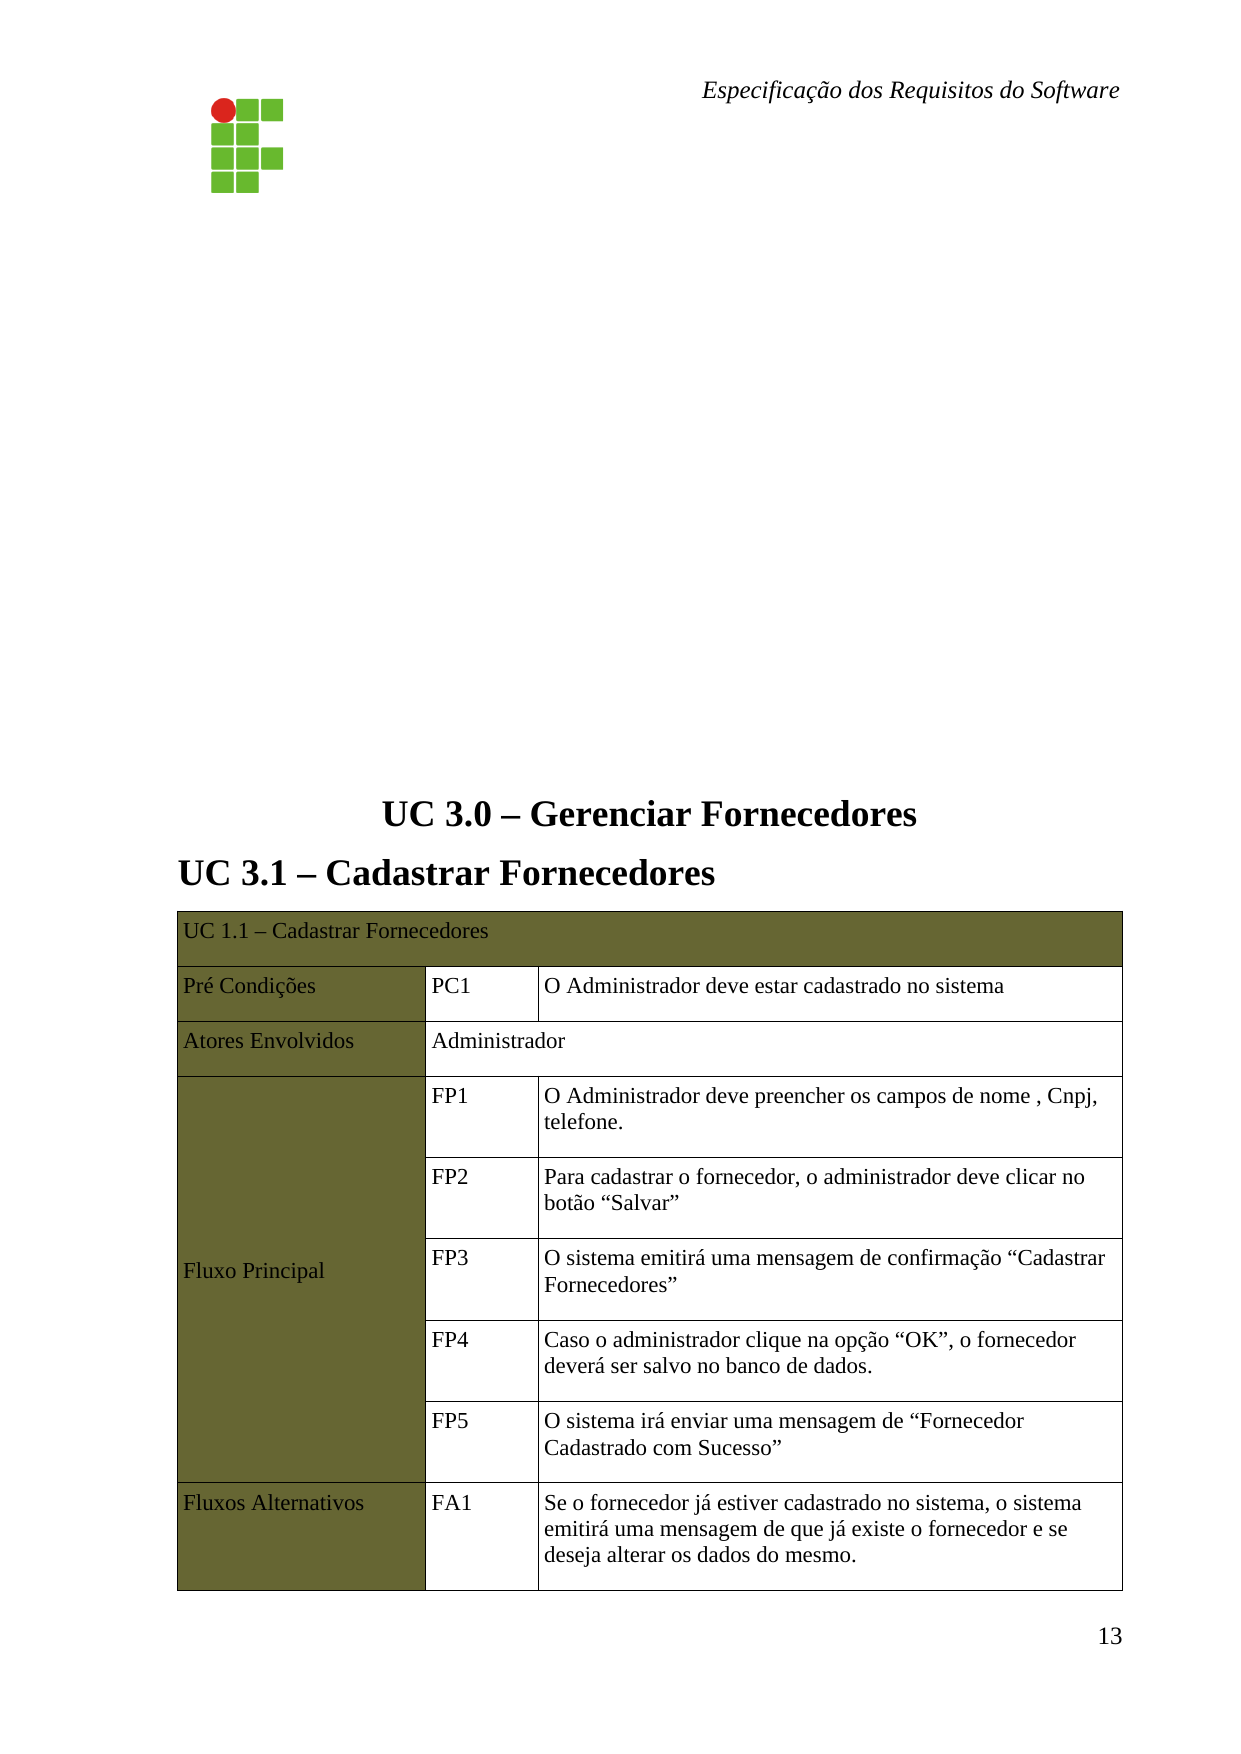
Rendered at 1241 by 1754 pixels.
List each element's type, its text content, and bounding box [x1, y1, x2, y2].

table_cell FP1 [426, 1077, 538, 1157]
table_cell Se o fornecedor já estiver cadastrado no sistema, o sistema emitirá uma mensagem de que já existe o fornecedor e se deseja alterar os dados do mesmo. [539, 1483, 1122, 1590]
table_cell Caso o administrador clique na opção “OK”, o fornecedor deverá ser salvo no banco de dados. [539, 1321, 1122, 1401]
table_cell Fluxo Principal [178, 1077, 425, 1482]
table_cell FA1 [426, 1483, 538, 1590]
table_cell Para cadastrar o fornecedor, o administrador deve clicar no botão “Salvar” [539, 1158, 1122, 1238]
picture [208, 98, 284, 193]
table_cell PC1 [426, 967, 538, 1021]
table_header UC 1.1 – Cadastrar Fornecedores [178, 912, 1122, 966]
table_cell Administrador [426, 1022, 1122, 1076]
text UC 3.0 – Gerenciar Fornecedores [177, 791, 1122, 834]
table_cell FP5 [426, 1402, 538, 1482]
table_cell O sistema emitirá uma mensagem de confirmação “Cadastrar Fornecedores” [539, 1239, 1122, 1319]
table_cell O Administrador deve estar cadastrado no sistema [539, 967, 1122, 1021]
table_cell O Administrador deve preencher os campos de nome , Cnpj, telefone. [539, 1077, 1122, 1157]
table_cell Pré Condições [178, 967, 425, 1021]
table_cell Fluxos Alternativos [178, 1483, 425, 1590]
table_cell Atores Envolvidos [178, 1022, 425, 1076]
table_cell O sistema irá enviar uma mensagem de “Fornecedor Cadastrado com Sucesso” [539, 1402, 1122, 1482]
table_cell FP4 [426, 1321, 538, 1401]
text UC 3.1 – Cadastrar Fornecedores [177, 851, 1122, 894]
table_cell FP3 [426, 1239, 538, 1319]
table_cell FP2 [426, 1158, 538, 1238]
